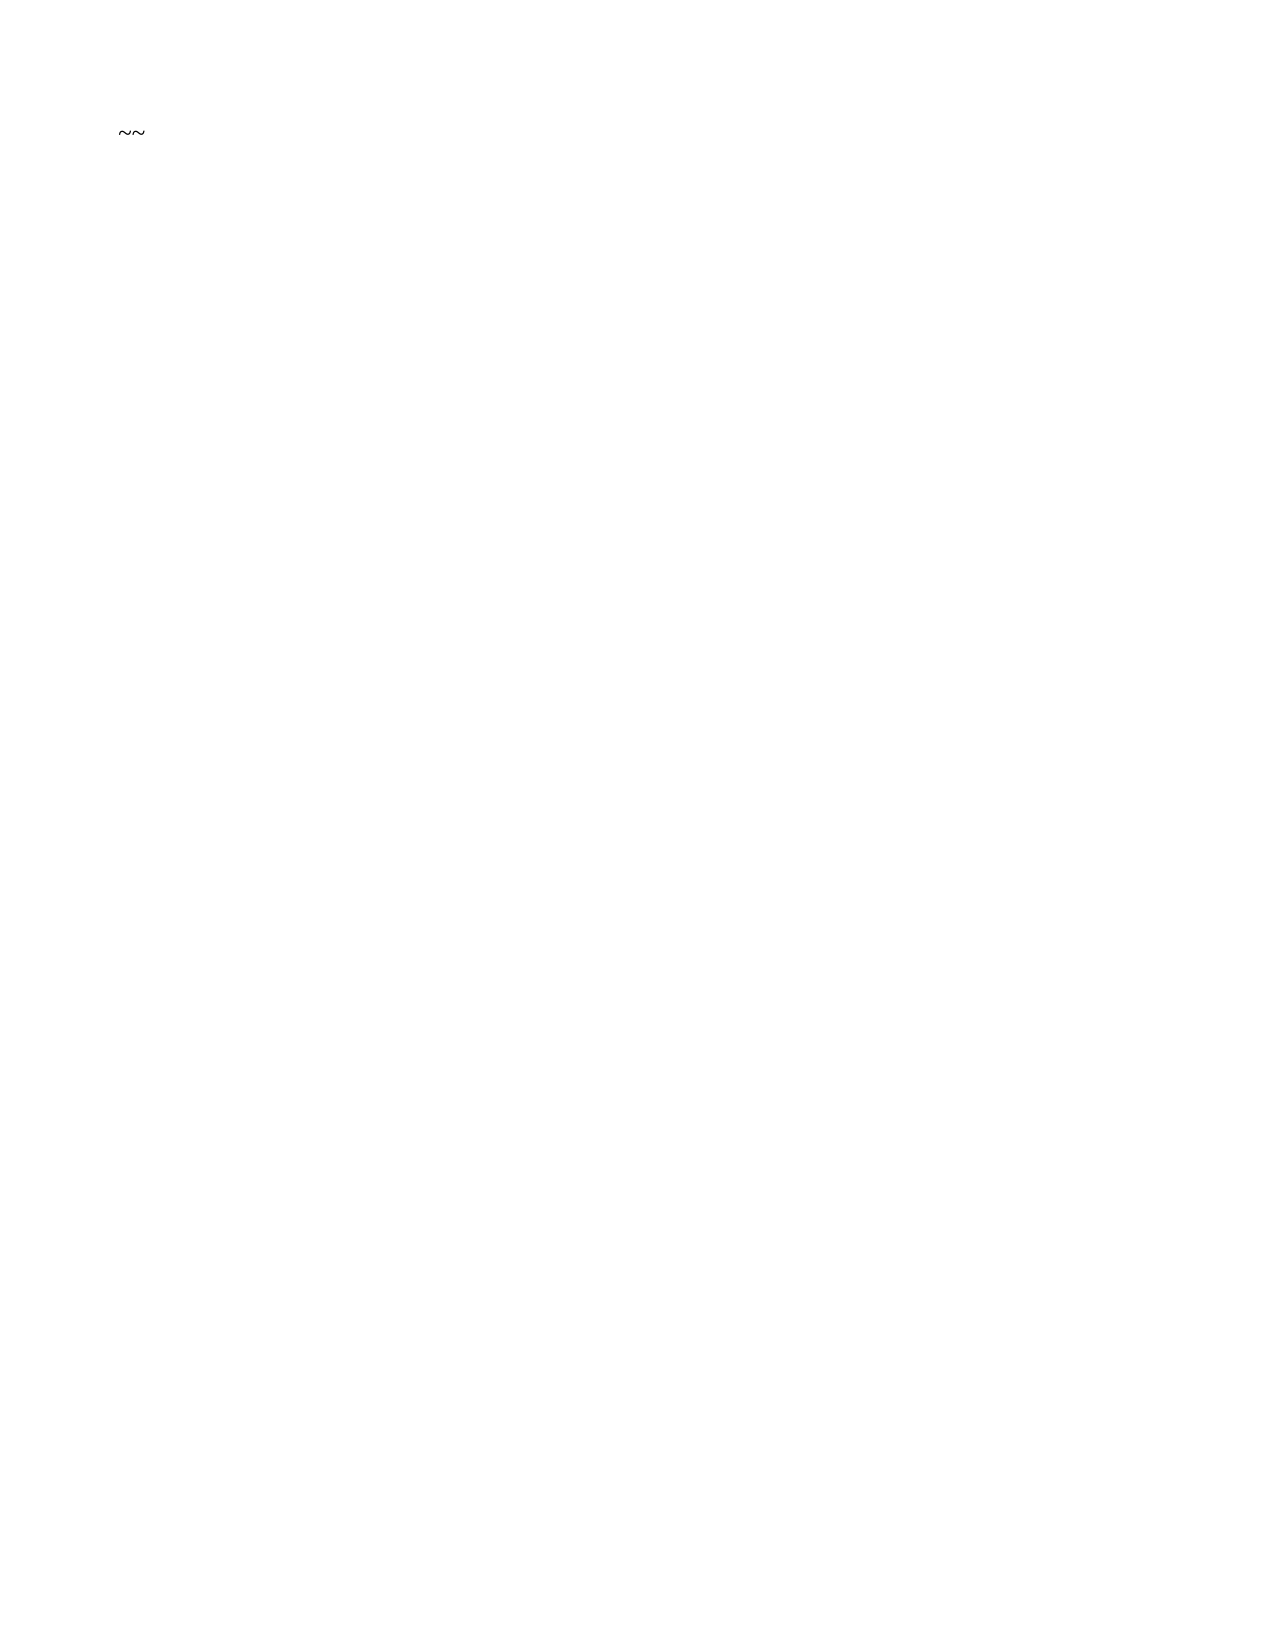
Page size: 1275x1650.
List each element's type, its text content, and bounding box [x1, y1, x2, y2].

text ~~ [118, 118, 1157, 147]
